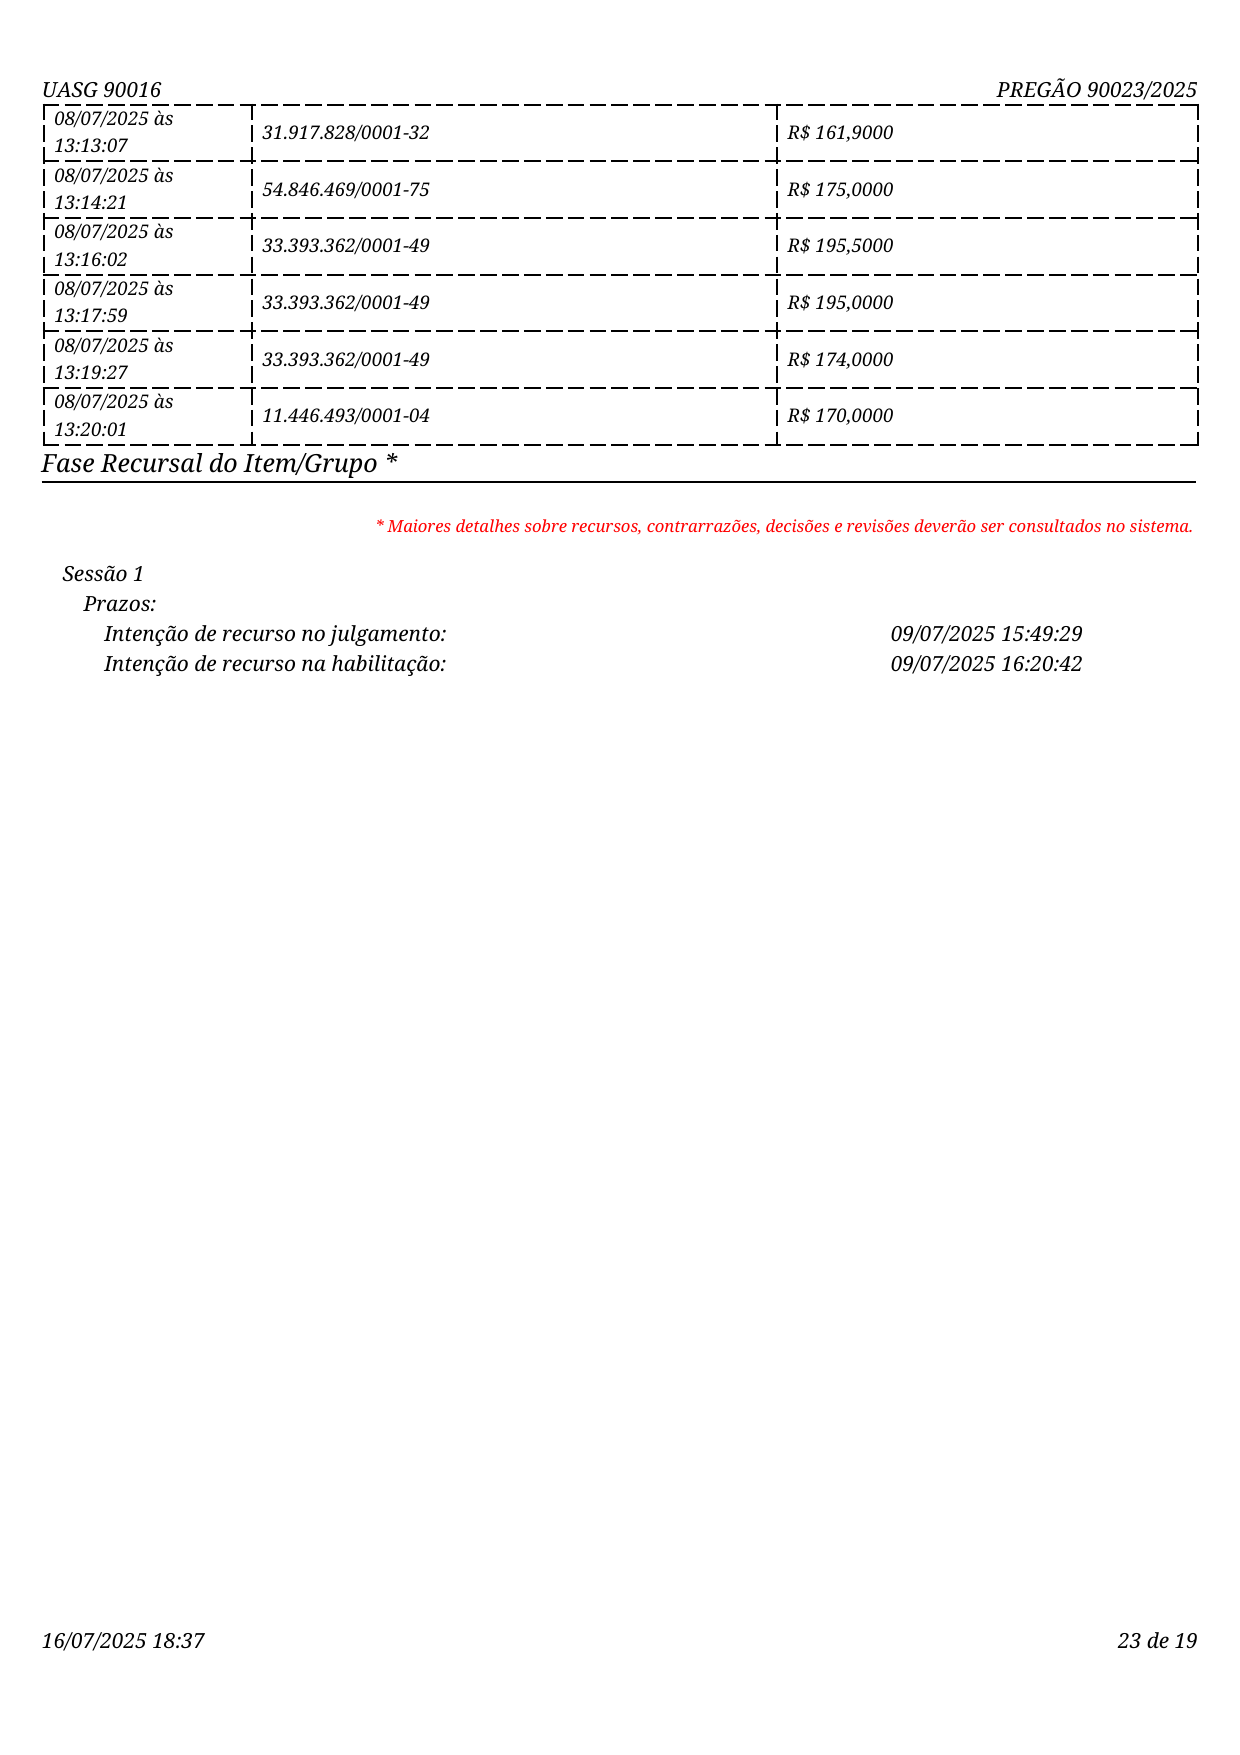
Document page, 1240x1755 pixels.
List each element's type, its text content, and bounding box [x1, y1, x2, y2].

table_cell R$ 195,5000 [777, 217, 1198, 273]
table_header [518, 559, 1085, 619]
text * Maiores detalhes sobre recursos, contrarrazões, decisões e revisões deverão ser consultados no sistema. [42, 514, 1196, 537]
table_cell 33.393.362/0001-49 [252, 217, 777, 273]
table_cell 11.446.493/0001-04 [252, 387, 777, 443]
table_cell 08/07/2025 às 13:14:21 [44, 160, 252, 217]
table_cell 09/07/2025 16:20:42 [518, 650, 1085, 680]
table_cell 08/07/2025 às 13:16:02 [44, 217, 252, 273]
table_cell 31.917.828/0001-32 [252, 104, 777, 160]
table_header Sessão 1 Prazos: [63, 559, 518, 619]
table_cell R$ 175,0000 [777, 160, 1198, 217]
table_cell R$ 170,0000 [777, 387, 1198, 443]
table_cell Intenção de recurso no julgamento: [63, 619, 518, 649]
table_cell R$ 161,9000 [777, 104, 1198, 160]
table_cell 08/07/2025 às 13:17:59 [44, 274, 252, 330]
table_cell 54.846.469/0001-75 [252, 160, 777, 217]
table_cell 08/07/2025 às 13:20:01 [44, 387, 252, 443]
subtitle Fase Recursal do Item/Grupo * [41, 446, 1200, 479]
table_cell 33.393.362/0001-49 [252, 330, 777, 387]
table_cell Intenção de recurso na habilitação: [63, 650, 518, 680]
table_cell 08/07/2025 às 13:13:07 [44, 104, 252, 160]
table_cell R$ 174,0000 [777, 330, 1198, 387]
table_cell 08/07/2025 às 13:19:27 [44, 330, 252, 387]
table_cell 09/07/2025 15:49:29 [518, 619, 1085, 649]
table_cell 33.393.362/0001-49 [252, 274, 777, 330]
table_cell R$ 195,0000 [777, 274, 1198, 330]
